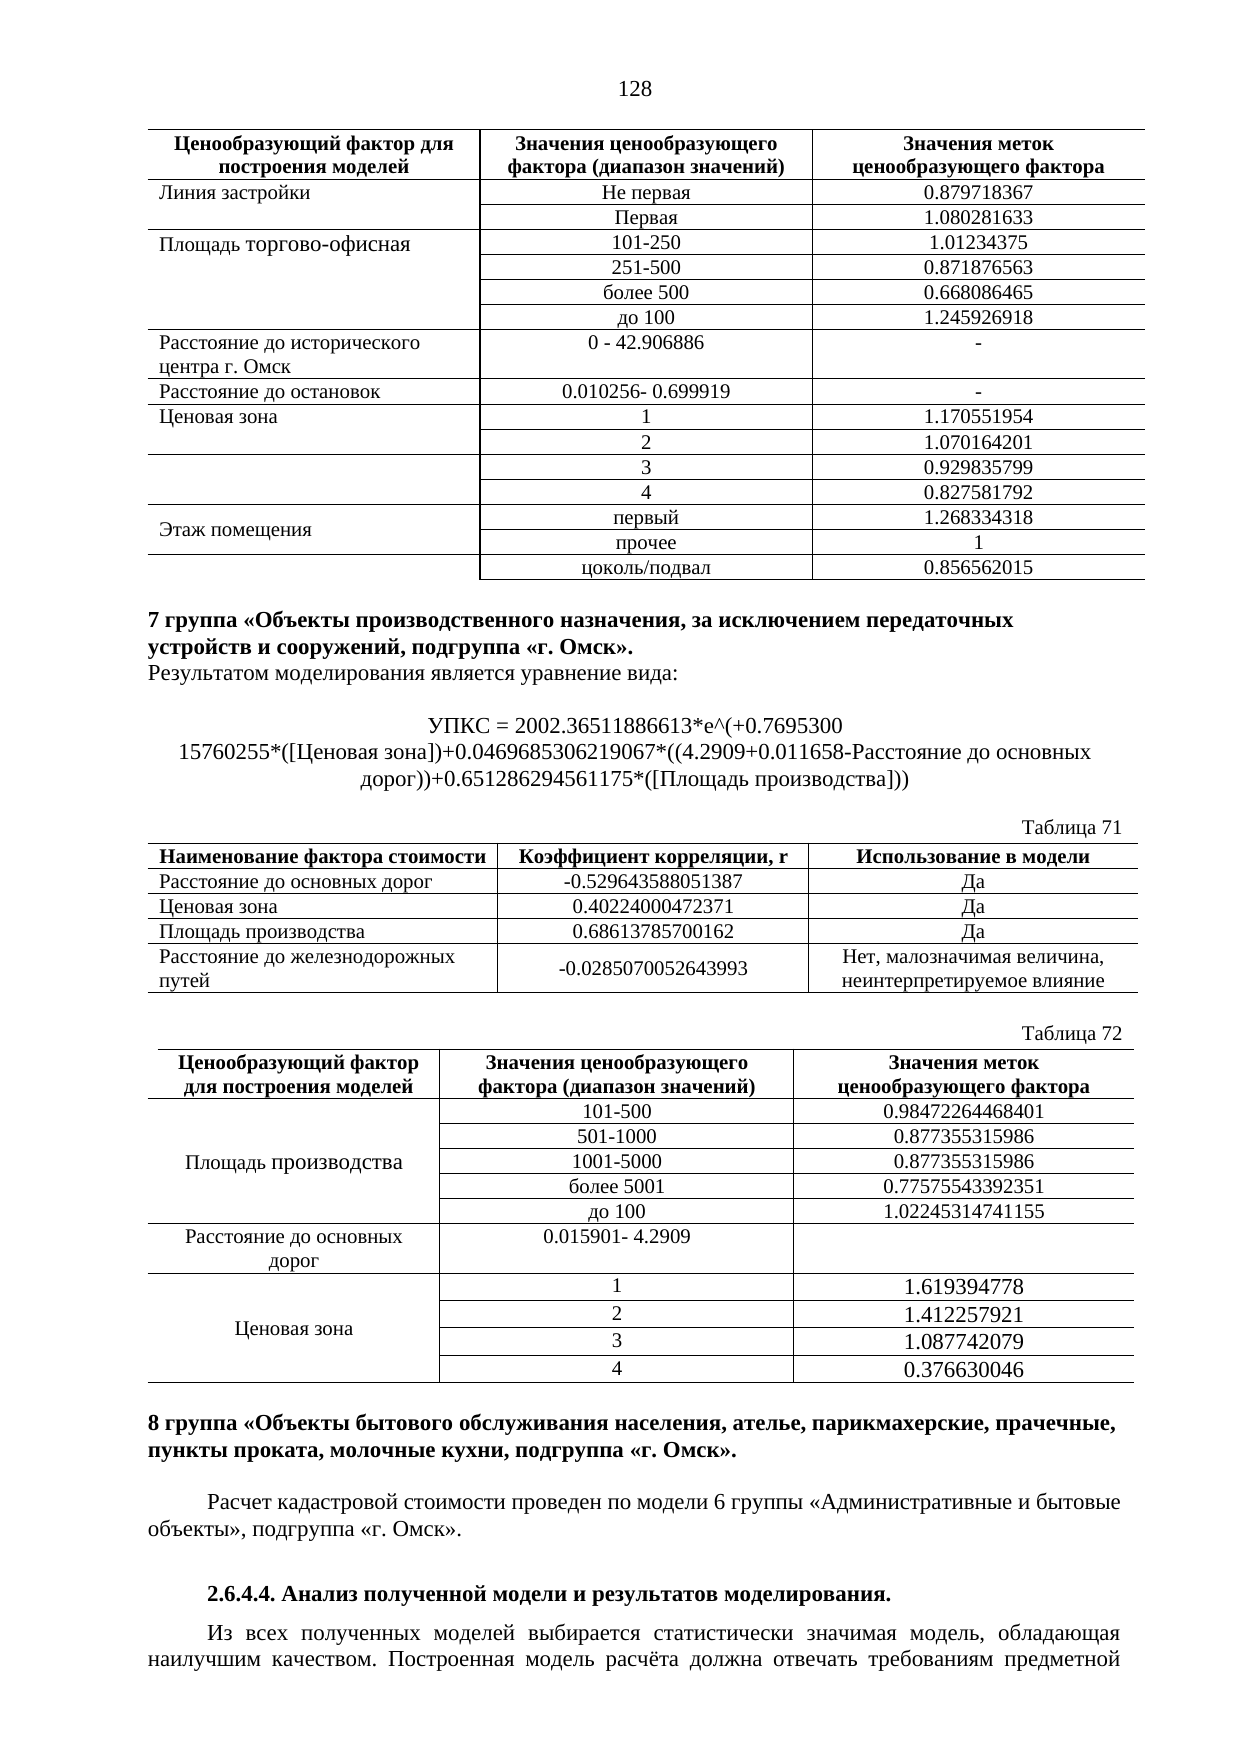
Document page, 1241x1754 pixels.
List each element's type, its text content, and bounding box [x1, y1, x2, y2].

table_cell 1.245926918 [813, 305, 1144, 329]
table_cell [794, 1224, 1133, 1272]
table_cell 1.02245314741155 [794, 1199, 1133, 1223]
table_cell 1 [440, 1274, 793, 1300]
table_cell 1001-5000 [440, 1149, 793, 1173]
table_cell 0.376630046 [794, 1356, 1133, 1382]
table_cell Да [809, 919, 1138, 943]
table_header Использование в модели [809, 844, 1138, 868]
table_cell Линия застройки [148, 180, 479, 229]
table_cell 1.087742079 [794, 1328, 1133, 1354]
text Из всех полученных моделей выбирается статистически значимая модель, обладающая наилучшим качеством. Построенная модель расчёта должна отвечать требованиям предметной [148, 1619, 1122, 1672]
table_cell 0.877355315986 [794, 1124, 1133, 1148]
table_header Ценообразующий фактор для построения моделей [158, 1050, 439, 1098]
table_cell 0.77575543392351 [794, 1174, 1133, 1198]
table_cell Да [809, 894, 1138, 918]
table_cell 0.879718367 [813, 180, 1144, 204]
table_cell 3 [440, 1328, 793, 1354]
table_cell прочее [481, 530, 812, 554]
table_cell 4 [440, 1356, 793, 1382]
table_cell 0.856562015 [813, 555, 1144, 579]
table_cell 0.015901- 4.2909 [440, 1224, 793, 1272]
table_cell 0.877355315986 [794, 1149, 1133, 1173]
table_cell 0.68613785700162 [498, 919, 808, 943]
table_cell 0.010256- 0.699919 [481, 379, 812, 403]
title 2.6.4.4. Анализ полученной модели и результатов моделирования. [148, 1580, 1122, 1606]
text 7 группа «Объекты производственного назначения, за исключением передаточных устройств и сооружений, подгруппа «г. Омск». [148, 607, 1122, 659]
table_cell 0.668086465 [813, 280, 1144, 304]
table_cell 2 [481, 430, 812, 454]
table_cell 3 [481, 455, 812, 479]
table_cell до 100 [440, 1199, 793, 1223]
table_cell первый [481, 505, 812, 529]
table_cell - [813, 330, 1144, 378]
table_cell Площадь производства [148, 919, 497, 943]
table_cell Площадь торгово-офисная [148, 230, 479, 329]
table_cell Расстояние до остановок [148, 379, 479, 403]
table_cell 0.871876563 [813, 255, 1144, 279]
table_cell Этаж помещения [148, 505, 479, 554]
table_cell 1.080281633 [813, 205, 1144, 229]
table_cell Ценовая зона [148, 894, 497, 918]
table_header [148, 1049, 157, 1098]
table_cell 101-500 [440, 1099, 793, 1123]
table_header Значения ценообразующего фактора (диапазон значений) [481, 130, 812, 178]
table_cell 1.01234375 [813, 230, 1144, 254]
table_header Наименование фактора стоимости [148, 844, 497, 868]
table_cell Первая [481, 205, 812, 229]
table_cell Да [809, 869, 1138, 893]
table_cell 0.98472264468401 [794, 1099, 1133, 1123]
text Расчет кадастровой стоимости проведен по модели 6 группы «Административные и бытовые объекты», подгруппа «г. Омск». [148, 1488, 1122, 1541]
table_cell 0.929835799 [813, 455, 1144, 479]
text Таблица 72 [148, 1021, 1122, 1045]
table_cell 1.170551954 [813, 405, 1144, 428]
table_cell 1 [813, 530, 1144, 554]
table_cell Ценовая зона [148, 405, 479, 454]
table_cell 1.268334318 [813, 505, 1144, 529]
table_cell Расстояние до исторического центра г. Омск [148, 330, 479, 378]
table_cell Ценовая зона [148, 1274, 439, 1382]
table_cell Расстояние до основных дорог [148, 1224, 439, 1272]
table_cell 0.40224000472371 [498, 894, 808, 918]
table_cell 0.827581792 [813, 480, 1144, 504]
table_cell цоколь/подвал [481, 555, 812, 579]
table_cell до 100 [481, 305, 812, 329]
table_cell 1.070164201 [813, 430, 1144, 454]
table_cell более 5001 [440, 1174, 793, 1198]
table_cell -0.0285070052643993 [498, 944, 808, 992]
table_cell 0 - 42.906886 [481, 330, 812, 378]
table_cell - [813, 379, 1144, 403]
table_cell 501-1000 [440, 1124, 793, 1148]
table_cell Расстояние до основных дорог [148, 869, 497, 893]
table_header Коэффициент корреляции, r [498, 844, 808, 868]
table_cell Не первая [481, 180, 812, 204]
table_cell 1.619394778 [794, 1274, 1133, 1300]
table_cell 2 [440, 1301, 793, 1327]
table_cell Нет, малозначимая величина, неинтерпретируемое влияние [809, 944, 1138, 992]
table_header Ценообразующий фактор для построения моделей [148, 130, 479, 178]
table_header Значения ценообразующего фактора (диапазон значений) [440, 1050, 793, 1098]
table_cell -0.529643588051387 [498, 869, 808, 893]
table_cell 1 [481, 405, 812, 428]
table_cell 1.412257921 [794, 1301, 1133, 1327]
table_cell более 500 [481, 280, 812, 304]
text 15760255*([Ценовая зона])+0.0469685306219067*((4.2909+0.011658-Расстояние до основных дорог))+0.651286294561175*([Площадь производства])) [148, 738, 1122, 791]
table_cell 4 [481, 480, 812, 504]
text УПКС = 2002.36511886613*e^(+0.7695300 [148, 712, 1122, 738]
table_cell Площадь производства [148, 1099, 439, 1223]
text 8 группа «Объекты бытового обслуживания населения, ателье, парикмахерские, прачечные, пункты проката, молочные кухни, подгруппа «г. Омск». [148, 1409, 1122, 1462]
table_cell 251-500 [481, 255, 812, 279]
text Таблица 71 [148, 815, 1122, 839]
table_cell 101-250 [481, 230, 812, 254]
table_header Значения меток ценообразующего фактора [813, 130, 1144, 178]
table_cell Расстояние до железнодорожных путей [148, 944, 497, 992]
table_header Значения меток ценообразующего фактора [794, 1050, 1133, 1098]
text Результатом моделирования является уравнение вида: [148, 659, 1122, 686]
